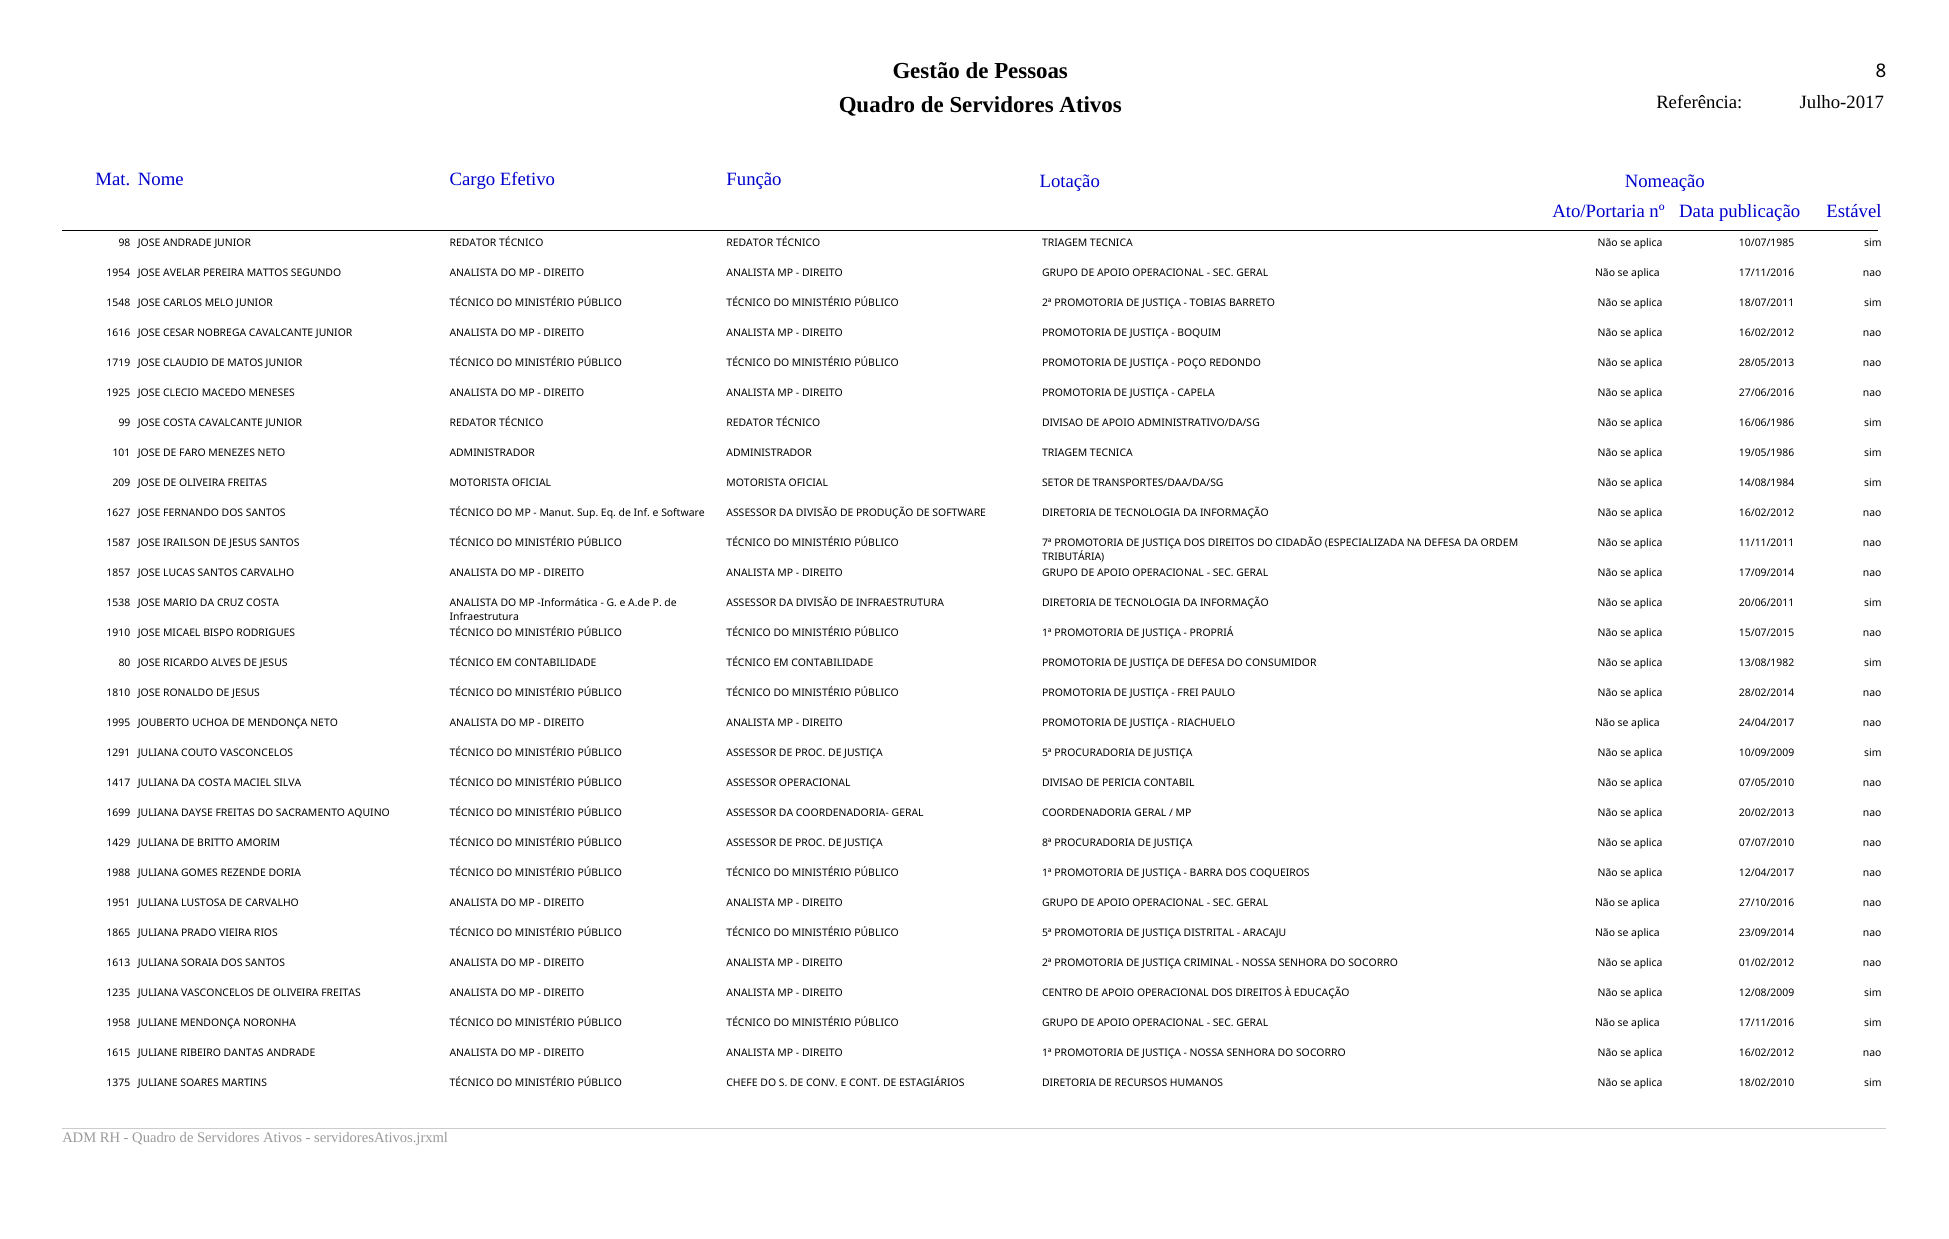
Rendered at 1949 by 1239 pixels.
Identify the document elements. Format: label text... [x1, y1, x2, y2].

table_cell 16/06/1986 [1662, 415, 1794, 445]
table_header [0, 0, 1948, 57]
table_cell [130, 170, 138, 198]
table_cell TÉCNICO DO MINISTÉRIO PÚBLICO [449, 775, 723, 805]
table_cell 7ª PROMOTORIA DE JUSTIÇA DOS DIREITOS DO CIDADÃO (ESPECIALIZADA NA DEFESA DA ORDEM TRIBUTÁRIA) [1042, 535, 1538, 565]
table_cell [0, 445, 68, 475]
table_cell [1538, 475, 1547, 505]
table_cell 1548 [68, 295, 130, 325]
table_cell ASSESSOR DE PROC. DE JUSTIÇA [726, 835, 1030, 865]
table_cell [443, 865, 449, 895]
table_cell [1881, 1075, 1948, 1105]
table_cell 1910 [68, 625, 130, 655]
table_cell Não se aplica [1547, 265, 1662, 295]
table_cell Não se aplica [1547, 775, 1662, 805]
table_cell 18/02/2010 [1662, 1075, 1794, 1105]
table_cell [1538, 235, 1547, 265]
table_cell [1881, 385, 1948, 415]
table_cell TÉCNICO DO MINISTÉRIO PÚBLICO [449, 835, 723, 865]
table_cell [130, 565, 138, 595]
table_cell ANALISTA DO MP - DIREITO [449, 325, 723, 355]
table_cell [443, 985, 449, 1015]
table_cell [0, 805, 68, 835]
table_cell Não se aplica [1547, 505, 1662, 535]
table_cell [1030, 355, 1042, 385]
table_cell MOTORISTA OFICIAL [449, 475, 723, 505]
table_cell Não se aplica [1547, 1015, 1662, 1045]
table_cell ANALISTA DO MP - DIREITO [449, 895, 723, 925]
table_cell [130, 235, 138, 265]
table_cell [130, 775, 138, 805]
table_cell [1030, 265, 1042, 295]
table_cell 12/04/2017 [1662, 865, 1794, 895]
table_cell sim [1803, 445, 1881, 475]
table_cell [1881, 805, 1948, 835]
table_cell [1794, 895, 1803, 925]
table_cell 1615 [68, 1045, 130, 1075]
table_cell nao [1803, 805, 1881, 835]
table_cell Não se aplica [1547, 235, 1662, 265]
table_cell [1030, 325, 1042, 355]
table_cell 99 [68, 415, 130, 445]
table_cell [0, 1128, 62, 1152]
table_cell 1538 [68, 595, 130, 625]
table_cell Não se aplica [1547, 925, 1662, 955]
table_cell nao [1803, 895, 1881, 925]
table_cell [0, 170, 68, 198]
table_cell [130, 955, 138, 985]
table_cell [0, 715, 68, 745]
table_cell [1794, 565, 1803, 595]
table_cell JULIANA DE BRITTO AMORIM [138, 835, 443, 865]
table_cell 1235 [68, 985, 130, 1015]
table_cell [0, 385, 68, 415]
table_cell [130, 265, 138, 295]
table_cell [1881, 715, 1948, 745]
table_cell [1538, 955, 1547, 985]
table_cell 20/06/2011 [1662, 595, 1794, 625]
table_cell 1429 [68, 835, 130, 865]
table_cell [1030, 775, 1042, 805]
table_cell [1794, 355, 1803, 385]
table_cell [1800, 170, 1948, 198]
table_cell [443, 535, 449, 565]
table_cell [443, 325, 449, 355]
table_cell [1881, 235, 1948, 265]
table_cell nao [1803, 265, 1881, 295]
table_cell 1ª PROMOTORIA DE JUSTIÇA - BARRA DOS COQUEIROS [1042, 865, 1538, 895]
table_cell [1881, 295, 1948, 325]
table_cell Referência: [1656, 91, 1754, 124]
table_cell TÉCNICO DO MINISTÉRIO PÚBLICO [726, 865, 1030, 895]
table_cell ANALISTA MP - DIREITO [726, 565, 1030, 595]
table_cell [1538, 805, 1547, 835]
table_cell [443, 775, 449, 805]
table_cell 1587 [68, 535, 130, 565]
table_cell 1616 [68, 325, 130, 355]
table_cell [1881, 835, 1948, 865]
table_cell [130, 415, 138, 445]
table_cell nao [1803, 955, 1881, 985]
table_cell sim [1803, 1075, 1881, 1105]
table_cell COORDENADORIA GERAL / MP [1042, 805, 1538, 835]
table_cell [130, 385, 138, 415]
table_cell [1538, 535, 1547, 565]
table_cell [443, 655, 449, 685]
table_cell [0, 325, 68, 355]
table_cell 2ª PROMOTORIA DE JUSTIÇA CRIMINAL - NOSSA SENHORA DO SOCORRO [1042, 955, 1538, 985]
table_cell 10/09/2009 [1662, 745, 1794, 775]
table_cell [443, 1075, 449, 1105]
table_cell [1523, 57, 1731, 84]
table_cell TÉCNICO DO MINISTÉRIO PÚBLICO [449, 865, 723, 895]
table_cell 20/02/2013 [1662, 805, 1794, 835]
table_cell 01/02/2012 [1662, 955, 1794, 985]
table_cell [0, 1045, 68, 1075]
table_cell [1881, 745, 1948, 775]
table_cell Não se aplica [1547, 475, 1662, 505]
table_cell [0, 415, 68, 445]
table_cell ANALISTA MP - DIREITO [726, 1045, 1030, 1075]
table_cell sim [1803, 235, 1881, 265]
table_cell Ato/Portaria nº [1529, 200, 1664, 229]
table_cell [1884, 91, 1948, 124]
table_cell [1030, 1045, 1042, 1075]
table_cell [1794, 595, 1803, 625]
table_cell JOSE CARLOS MELO JUNIOR [138, 295, 443, 325]
table_cell [0, 685, 68, 715]
table_cell [1030, 805, 1042, 835]
table_cell 1857 [68, 565, 130, 595]
table_cell sim [1803, 415, 1881, 445]
table_cell JOSE MICAEL BISPO RODRIGUES [138, 625, 443, 655]
table_cell [1794, 415, 1803, 445]
table_cell nao [1803, 715, 1881, 745]
table_cell [1538, 415, 1547, 445]
table_cell [1794, 865, 1803, 895]
table_cell ANALISTA DO MP - DIREITO [449, 715, 723, 745]
table_cell 17/11/2016 [1662, 1015, 1794, 1045]
table_cell [1794, 475, 1803, 505]
table_cell [443, 595, 449, 625]
table_cell Quadro de Servidores Ativos [437, 91, 1523, 124]
table_cell [1881, 685, 1948, 715]
table_cell nao [1803, 1045, 1881, 1075]
table_cell JULIANA GOMES REZENDE DORIA [138, 865, 443, 895]
table_cell 23/09/2014 [1662, 925, 1794, 955]
table_cell ASSESSOR DA COORDENADORIA- GERAL [726, 805, 1030, 835]
table_cell JOSE IRAILSON DE JESUS SANTOS [138, 535, 443, 565]
table_cell JOSE COSTA CAVALCANTE JUNIOR [138, 415, 443, 445]
table_cell nao [1803, 625, 1881, 655]
table_cell JOSE CLAUDIO DE MATOS JUNIOR [138, 355, 443, 385]
table_cell ANALISTA DO MP - DIREITO [449, 385, 723, 415]
table_cell 14/08/1984 [1662, 475, 1794, 505]
table_header Cargo Efetivo [449, 168, 684, 198]
table_cell JULIANE SOARES MARTINS [138, 1075, 443, 1105]
table_cell [1794, 775, 1803, 805]
table_cell [130, 895, 138, 925]
table_cell [1794, 385, 1803, 415]
table_cell 1865 [68, 925, 130, 955]
table_cell Não se aplica [1547, 445, 1662, 475]
table_cell Gestão de Pessoas [437, 57, 1523, 85]
table_cell 07/07/2010 [1662, 835, 1794, 865]
table_cell [0, 565, 68, 595]
table_cell GRUPO DE APOIO OPERACIONAL - SEC. GERAL [1042, 265, 1538, 295]
table_cell PROMOTORIA DE JUSTIÇA DE DEFESA DO CONSUMIDOR [1042, 655, 1538, 685]
table_cell Não se aplica [1547, 955, 1662, 985]
table_cell DIVISAO DE PERICIA CONTABIL [1042, 775, 1538, 805]
table_cell TÉCNICO DO MINISTÉRIO PÚBLICO [449, 1015, 723, 1045]
table_cell [130, 745, 138, 775]
table_cell [443, 805, 449, 835]
table_cell [803, 170, 1039, 198]
table_cell [1881, 955, 1948, 985]
table_cell CHEFE DO S. DE CONV. E CONT. DE ESTAGIÁRIOS [726, 1075, 1030, 1105]
table_cell [1881, 445, 1948, 475]
table_cell Não se aplica [1547, 595, 1662, 625]
table_cell [443, 925, 449, 955]
table_cell [443, 1015, 449, 1045]
table_cell ANALISTA MP - DIREITO [726, 715, 1030, 745]
table_cell Não se aplica [1547, 355, 1662, 385]
table_cell [1881, 865, 1948, 895]
table_cell JOSE RONALDO DE JESUS [138, 685, 443, 715]
table_cell [130, 445, 138, 475]
table_cell [1881, 565, 1948, 595]
table_cell [130, 655, 138, 685]
table_cell MOTORISTA OFICIAL [726, 475, 1030, 505]
table_cell Lotação [1039, 170, 1196, 199]
table_cell [0, 505, 68, 535]
table_cell TÉCNICO DO MINISTÉRIO PÚBLICO [449, 745, 723, 775]
table_cell Não se aplica [1547, 835, 1662, 865]
table_cell [1886, 1128, 1948, 1152]
table_cell 1958 [68, 1015, 130, 1045]
table_cell [0, 955, 68, 985]
table_cell Não se aplica [1547, 625, 1662, 655]
table_cell Não se aplica [1547, 535, 1662, 565]
table_cell PROMOTORIA DE JUSTIÇA - RIACHUELO [1042, 715, 1538, 745]
table_cell [1030, 685, 1042, 715]
table_cell JOUBERTO UCHOA DE MENDONÇA NETO [138, 715, 443, 745]
table_cell 16/02/2012 [1662, 325, 1794, 355]
table_cell sim [1803, 745, 1881, 775]
table_cell [203, 170, 449, 198]
table_cell TÉCNICO DO MINISTÉRIO PÚBLICO [449, 685, 723, 715]
table_cell 1613 [68, 955, 130, 985]
table_cell [1881, 775, 1948, 805]
table_cell 1ª PROMOTORIA DE JUSTIÇA - PROPRIÁ [1042, 625, 1538, 655]
table_cell [1881, 355, 1948, 385]
table_cell TRIAGEM TECNICA [1042, 235, 1538, 265]
table_cell Não se aplica [1547, 715, 1662, 745]
table_cell [130, 595, 138, 625]
table_cell [1794, 505, 1803, 535]
table_cell ASSESSOR DE PROC. DE JUSTIÇA [726, 745, 1030, 775]
table_cell JOSE LUCAS SANTOS CARVALHO [138, 565, 443, 595]
table_cell [1881, 535, 1948, 565]
table_cell 1417 [68, 775, 130, 805]
table_cell [1538, 985, 1547, 1015]
table_cell ANALISTA DO MP - DIREITO [449, 955, 723, 985]
table_cell ANALISTA DO MP - DIREITO [449, 1045, 723, 1075]
table_cell [0, 265, 68, 295]
table_cell [130, 1015, 138, 1045]
table_cell Não se aplica [1547, 385, 1662, 415]
table_cell [130, 1075, 138, 1105]
table_cell Não se aplica [1547, 325, 1662, 355]
table_cell 18/07/2011 [1662, 295, 1794, 325]
table_cell [0, 1105, 1948, 1128]
table_cell [130, 805, 138, 835]
table_cell Não se aplica [1547, 805, 1662, 835]
table_cell [443, 895, 449, 925]
table_cell 1995 [68, 715, 130, 745]
table_cell ADM RH - Quadro de Servidores Ativos - servidoresAtivos.jrxml [62, 1129, 1886, 1152]
table_cell [1886, 57, 1948, 84]
table_cell [1881, 595, 1948, 625]
table_cell [1523, 91, 1656, 124]
table_cell [443, 745, 449, 775]
table_cell [0, 865, 68, 895]
table_cell [0, 835, 68, 865]
table_cell [1538, 925, 1547, 955]
table_cell 1951 [68, 895, 130, 925]
table_cell [1794, 985, 1803, 1015]
table_cell [1538, 745, 1547, 775]
table_cell GRUPO DE APOIO OPERACIONAL - SEC. GERAL [1042, 1015, 1538, 1045]
table_cell TÉCNICO EM CONTABILIDADE [449, 655, 723, 685]
table_cell [1030, 955, 1042, 985]
table_cell REDATOR TÉCNICO [449, 235, 723, 265]
table_cell ADMINISTRADOR [449, 445, 723, 475]
table_cell Não se aplica [1547, 295, 1662, 325]
table_cell nao [1803, 925, 1881, 955]
table_cell [1538, 865, 1547, 895]
table_cell 13/08/1982 [1662, 655, 1794, 685]
table_cell 1954 [68, 265, 130, 295]
table_cell [1538, 325, 1547, 355]
table_cell [0, 775, 68, 805]
table_cell [1030, 385, 1042, 415]
table_cell nao [1803, 385, 1881, 415]
table_cell CENTRO DE APOIO OPERACIONAL DOS DIREITOS À EDUCAÇÃO [1042, 985, 1538, 1015]
table_cell 28/02/2014 [1662, 685, 1794, 715]
table_cell JULIANA PRADO VIEIRA RIOS [138, 925, 443, 955]
table_cell [0, 85, 1948, 91]
table_cell [1030, 415, 1042, 445]
table_cell TÉCNICO DO MP - Manut. Sup. Eq. de Inf. e Software [449, 505, 723, 535]
table_cell [1030, 535, 1042, 565]
table_cell [1794, 265, 1803, 295]
table_cell [0, 1075, 68, 1105]
table_cell TRIAGEM TECNICA [1042, 445, 1538, 475]
table_cell [0, 1015, 68, 1045]
table_cell [1794, 625, 1803, 655]
table_cell [1538, 1075, 1547, 1105]
table_cell [0, 200, 1529, 229]
table_cell [1881, 625, 1948, 655]
table_cell [443, 265, 449, 295]
table_cell 101 [68, 445, 130, 475]
table_cell 27/06/2016 [1662, 385, 1794, 415]
table_cell [1794, 925, 1803, 955]
table_cell [1538, 355, 1547, 385]
table_cell [1794, 535, 1803, 565]
table_cell ANALISTA MP - DIREITO [726, 895, 1030, 925]
table_cell ANALISTA DO MP -Informática - G. e A.de P. de Infraestrutura [449, 595, 723, 625]
table_cell [130, 325, 138, 355]
table_cell [1538, 565, 1547, 595]
table_cell nao [1803, 685, 1881, 715]
table_cell 17/11/2016 [1662, 265, 1794, 295]
table_cell [1030, 715, 1042, 745]
table_cell [443, 445, 449, 475]
table_cell [130, 505, 138, 535]
table_cell 1291 [68, 745, 130, 775]
table_cell [443, 835, 449, 865]
table_cell [0, 925, 68, 955]
table_cell ANALISTA MP - DIREITO [726, 265, 1030, 295]
table_cell [1794, 685, 1803, 715]
table_cell [130, 295, 138, 325]
table_cell ASSESSOR DA DIVISÃO DE PRODUÇÃO DE SOFTWARE [726, 505, 1030, 535]
table_cell 5ª PROMOTORIA DE JUSTIÇA DISTRITAL - ARACAJU [1042, 925, 1538, 955]
table_cell [0, 985, 68, 1015]
table_cell [443, 295, 449, 325]
table_cell [1538, 1015, 1547, 1045]
table_cell [1881, 655, 1948, 685]
table_cell sim [1803, 1015, 1881, 1045]
table_cell [1794, 805, 1803, 835]
table_cell 27/10/2016 [1662, 895, 1794, 925]
table_cell Julho-2017 [1756, 91, 1884, 124]
table_cell [1030, 235, 1042, 265]
table_cell JULIANA DAYSE FREITAS DO SACRAMENTO AQUINO [138, 805, 443, 835]
table_cell nao [1803, 835, 1881, 865]
table_cell [130, 715, 138, 745]
table_cell JULIANA SORAIA DOS SANTOS [138, 955, 443, 985]
table_cell JOSE CESAR NOBREGA CAVALCANTE JUNIOR [138, 325, 443, 355]
table_cell [1794, 1075, 1803, 1105]
table_cell PROMOTORIA DE JUSTIÇA - POÇO REDONDO [1042, 355, 1538, 385]
table_cell JULIANA VASCONCELOS DE OLIVEIRA FREITAS [138, 985, 443, 1015]
table_cell [130, 685, 138, 715]
table_cell ANALISTA DO MP - DIREITO [449, 985, 723, 1015]
table_cell JOSE FERNANDO DOS SANTOS [138, 505, 443, 535]
table_header Função [726, 168, 803, 198]
table_cell [443, 505, 449, 535]
table_cell [1794, 745, 1803, 775]
table_cell [1030, 655, 1042, 685]
table_cell ASSESSOR DA DIVISÃO DE INFRAESTRUTURA [726, 595, 1030, 625]
table_cell sim [1803, 595, 1881, 625]
table_cell [443, 715, 449, 745]
table_cell [1030, 895, 1042, 925]
table_cell nao [1803, 865, 1881, 895]
table_cell 28/05/2013 [1662, 355, 1794, 385]
table_cell [1538, 835, 1547, 865]
table_cell nao [1803, 565, 1881, 595]
table_cell 1627 [68, 505, 130, 535]
table_cell 1699 [68, 805, 130, 835]
table_cell ADMINISTRADOR [726, 445, 1030, 475]
table_cell ANALISTA DO MP - DIREITO [449, 565, 723, 595]
table_cell sim [1803, 295, 1881, 325]
table_cell TÉCNICO EM CONTABILIDADE [726, 655, 1030, 685]
table_cell [1881, 505, 1948, 535]
table_cell Não se aplica [1547, 415, 1662, 445]
table_header Mat. [68, 168, 130, 198]
table_cell TÉCNICO DO MINISTÉRIO PÚBLICO [726, 685, 1030, 715]
table_cell [1030, 745, 1042, 775]
table_cell nao [1803, 775, 1881, 805]
table_cell [130, 865, 138, 895]
table_cell 1375 [68, 1075, 130, 1105]
table_cell sim [1803, 655, 1881, 685]
table_cell PROMOTORIA DE JUSTIÇA - CAPELA [1042, 385, 1538, 415]
table_cell TÉCNICO DO MINISTÉRIO PÚBLICO [726, 355, 1030, 385]
table_cell [0, 745, 68, 775]
table_cell [1794, 715, 1803, 745]
table_cell REDATOR TÉCNICO [449, 415, 723, 445]
table_cell 98 [68, 235, 130, 265]
table_cell TÉCNICO DO MINISTÉRIO PÚBLICO [726, 925, 1030, 955]
table_cell [1538, 295, 1547, 325]
table_cell Não se aplica [1547, 745, 1662, 775]
table_cell [1030, 565, 1042, 595]
table_cell [443, 385, 449, 415]
table_cell Não se aplica [1547, 685, 1662, 715]
table_cell [130, 1045, 138, 1075]
table_cell [1030, 475, 1042, 505]
table_cell [443, 565, 449, 595]
table_cell [1538, 625, 1547, 655]
table_cell 15/07/2015 [1662, 625, 1794, 655]
table_cell [130, 925, 138, 955]
table_cell [1030, 505, 1042, 535]
table_cell Data publicação [1665, 200, 1800, 229]
table_cell TÉCNICO DO MINISTÉRIO PÚBLICO [726, 1015, 1030, 1045]
table_cell [1794, 1015, 1803, 1045]
table_cell DIVISAO DE APOIO ADMINISTRATIVO/DA/SG [1042, 415, 1538, 445]
table_cell [130, 535, 138, 565]
table_cell 10/07/1985 [1662, 235, 1794, 265]
table_cell 8ª PROCURADORIA DE JUSTIÇA [1042, 835, 1538, 865]
table_cell [1030, 625, 1042, 655]
table_cell [443, 1045, 449, 1075]
table_cell [130, 835, 138, 865]
table_cell [1794, 1045, 1803, 1075]
table_cell [0, 355, 68, 385]
table_cell [1794, 325, 1803, 355]
table_cell Nomeação [1529, 170, 1800, 199]
table_cell TÉCNICO DO MINISTÉRIO PÚBLICO [449, 535, 723, 565]
table_cell TÉCNICO DO MINISTÉRIO PÚBLICO [726, 625, 1030, 655]
table_cell [1030, 835, 1042, 865]
table_cell nao [1803, 505, 1881, 535]
table_cell REDATOR TÉCNICO [726, 235, 1030, 265]
table_header Nome [138, 168, 203, 198]
table_cell ANALISTA MP - DIREITO [726, 955, 1030, 985]
table_cell TÉCNICO DO MINISTÉRIO PÚBLICO [449, 625, 723, 655]
table_cell JULIANA LUSTOSA DE CARVALHO [138, 895, 443, 925]
table_cell [0, 57, 437, 84]
table_cell DIRETORIA DE TECNOLOGIA DA INFORMAÇÃO [1042, 505, 1538, 535]
table_cell [443, 235, 449, 265]
table_cell [1538, 895, 1547, 925]
table_cell Estável [1803, 200, 1881, 229]
table_cell ANALISTA MP - DIREITO [726, 325, 1030, 355]
table_cell [0, 625, 68, 655]
table_cell [0, 125, 1948, 168]
table_cell SETOR DE TRANSPORTES/DAA/DA/SG [1042, 475, 1538, 505]
table_cell Não se aplica [1547, 1045, 1662, 1075]
table_cell [1881, 1045, 1948, 1075]
table_cell nao [1803, 355, 1881, 385]
table_cell [1538, 385, 1547, 415]
table_cell PROMOTORIA DE JUSTIÇA - FREI PAULO [1042, 685, 1538, 715]
table_cell JOSE DE FARO MENEZES NETO [138, 445, 443, 475]
table_cell nao [1803, 325, 1881, 355]
table_cell TÉCNICO DO MINISTÉRIO PÚBLICO [449, 295, 723, 325]
table_cell [1881, 925, 1948, 955]
table_cell 1719 [68, 355, 130, 385]
table_cell Não se aplica [1547, 865, 1662, 895]
table_cell [130, 625, 138, 655]
table_cell [0, 895, 68, 925]
table_cell [684, 170, 726, 198]
table_cell [0, 91, 437, 124]
table_cell 5ª PROCURADORIA DE JUSTIÇA [1042, 745, 1538, 775]
table_cell DIRETORIA DE TECNOLOGIA DA INFORMAÇÃO [1042, 595, 1538, 625]
table_cell 17/09/2014 [1662, 565, 1794, 595]
table_cell Não se aplica [1547, 985, 1662, 1015]
table_cell [1881, 985, 1948, 1015]
table_cell [1881, 895, 1948, 925]
table_cell [1794, 835, 1803, 865]
table_cell [1881, 265, 1948, 295]
table_cell 11/11/2011 [1662, 535, 1794, 565]
table_cell [1881, 325, 1948, 355]
table_cell [1196, 170, 1529, 198]
table_cell [1794, 235, 1803, 265]
table_cell JULIANA DA COSTA MACIEL SILVA [138, 775, 443, 805]
table_cell [443, 355, 449, 385]
table_cell [0, 535, 68, 565]
table_cell [0, 595, 68, 625]
table_cell [1794, 445, 1803, 475]
table_cell sim [1803, 475, 1881, 505]
table_cell TÉCNICO DO MINISTÉRIO PÚBLICO [449, 805, 723, 835]
table_cell TÉCNICO DO MINISTÉRIO PÚBLICO [726, 295, 1030, 325]
table_cell 1810 [68, 685, 130, 715]
table_cell JOSE RICARDO ALVES DE JESUS [138, 655, 443, 685]
table_cell [1030, 595, 1042, 625]
table_cell PROMOTORIA DE JUSTIÇA - BOQUIM [1042, 325, 1538, 355]
table_cell [0, 655, 68, 685]
table_cell TÉCNICO DO MINISTÉRIO PÚBLICO [449, 925, 723, 955]
table_cell sim [1803, 985, 1881, 1015]
table_cell [1538, 775, 1547, 805]
table_cell [1030, 925, 1042, 955]
table_cell 209 [68, 475, 130, 505]
table_cell [1030, 865, 1042, 895]
table_cell [1881, 1015, 1948, 1045]
table_cell [1794, 955, 1803, 985]
table_cell [1538, 445, 1547, 475]
table_cell Não se aplica [1547, 1075, 1662, 1105]
table_cell [1538, 595, 1547, 625]
table_cell ASSESSOR OPERACIONAL [726, 775, 1030, 805]
table_cell ANALISTA DO MP - DIREITO [449, 265, 723, 295]
table_cell 8 [1731, 57, 1886, 84]
table_cell [443, 475, 449, 505]
table_cell TÉCNICO DO MINISTÉRIO PÚBLICO [449, 355, 723, 385]
table_cell 1925 [68, 385, 130, 415]
table_cell GRUPO DE APOIO OPERACIONAL - SEC. GERAL [1042, 895, 1538, 925]
table_cell [1538, 265, 1547, 295]
table_cell Não se aplica [1547, 895, 1662, 925]
table_cell JULIANE RIBEIRO DANTAS ANDRADE [138, 1045, 443, 1075]
table_cell 16/02/2012 [1662, 505, 1794, 535]
table_cell TÉCNICO DO MINISTÉRIO PÚBLICO [449, 1075, 723, 1105]
table_cell [1030, 295, 1042, 325]
table_cell 2ª PROMOTORIA DE JUSTIÇA - TOBIAS BARRETO [1042, 295, 1538, 325]
table_cell [1030, 445, 1042, 475]
table_cell [0, 475, 68, 505]
table_cell [1881, 200, 1948, 229]
table_cell [1538, 505, 1547, 535]
table_cell 12/08/2009 [1662, 985, 1794, 1015]
table_cell JULIANA COUTO VASCONCELOS [138, 745, 443, 775]
table_cell [443, 685, 449, 715]
table_cell [0, 295, 68, 325]
table_cell JOSE ANDRADE JUNIOR [138, 235, 443, 265]
table_cell [1538, 1045, 1547, 1075]
table_cell [443, 955, 449, 985]
table_cell 07/05/2010 [1662, 775, 1794, 805]
table_cell [1030, 1015, 1042, 1045]
table_cell DIRETORIA DE RECURSOS HUMANOS [1042, 1075, 1538, 1105]
table_cell TÉCNICO DO MINISTÉRIO PÚBLICO [726, 535, 1030, 565]
table_cell [1794, 295, 1803, 325]
table_cell JOSE AVELAR PEREIRA MATTOS SEGUNDO [138, 265, 443, 295]
table_cell JOSE MARIO DA CRUZ COSTA [138, 595, 443, 625]
table_cell [443, 415, 449, 445]
table_cell REDATOR TÉCNICO [726, 415, 1030, 445]
table_cell 1988 [68, 865, 130, 895]
table_cell 19/05/1986 [1662, 445, 1794, 475]
table_cell JOSE DE OLIVEIRA FREITAS [138, 475, 443, 505]
table_cell 16/02/2012 [1662, 1045, 1794, 1075]
table_cell [1538, 655, 1547, 685]
table_cell [130, 355, 138, 385]
table_cell Não se aplica [1547, 565, 1662, 595]
table_cell ANALISTA MP - DIREITO [726, 985, 1030, 1015]
table_cell [1881, 415, 1948, 445]
table_cell 24/04/2017 [1662, 715, 1794, 745]
table_cell [130, 475, 138, 505]
table_cell [130, 985, 138, 1015]
table_cell 1ª PROMOTORIA DE JUSTIÇA - NOSSA SENHORA DO SOCORRO [1042, 1045, 1538, 1075]
table_cell [1030, 985, 1042, 1015]
table_cell 80 [68, 655, 130, 685]
table_cell [443, 625, 449, 655]
table_cell GRUPO DE APOIO OPERACIONAL - SEC. GERAL [1042, 565, 1538, 595]
table_cell [0, 235, 68, 265]
table_cell [1538, 685, 1547, 715]
table_cell nao [1803, 535, 1881, 565]
table_cell [1538, 715, 1547, 745]
table_cell Não se aplica [1547, 655, 1662, 685]
table_cell JULIANE MENDONÇA NORONHA [138, 1015, 443, 1045]
table_cell JOSE CLECIO MACEDO MENESES [138, 385, 443, 415]
table_cell ANALISTA MP - DIREITO [726, 385, 1030, 415]
table_cell [1794, 655, 1803, 685]
table_cell [1030, 1075, 1042, 1105]
table_cell [1881, 475, 1948, 505]
